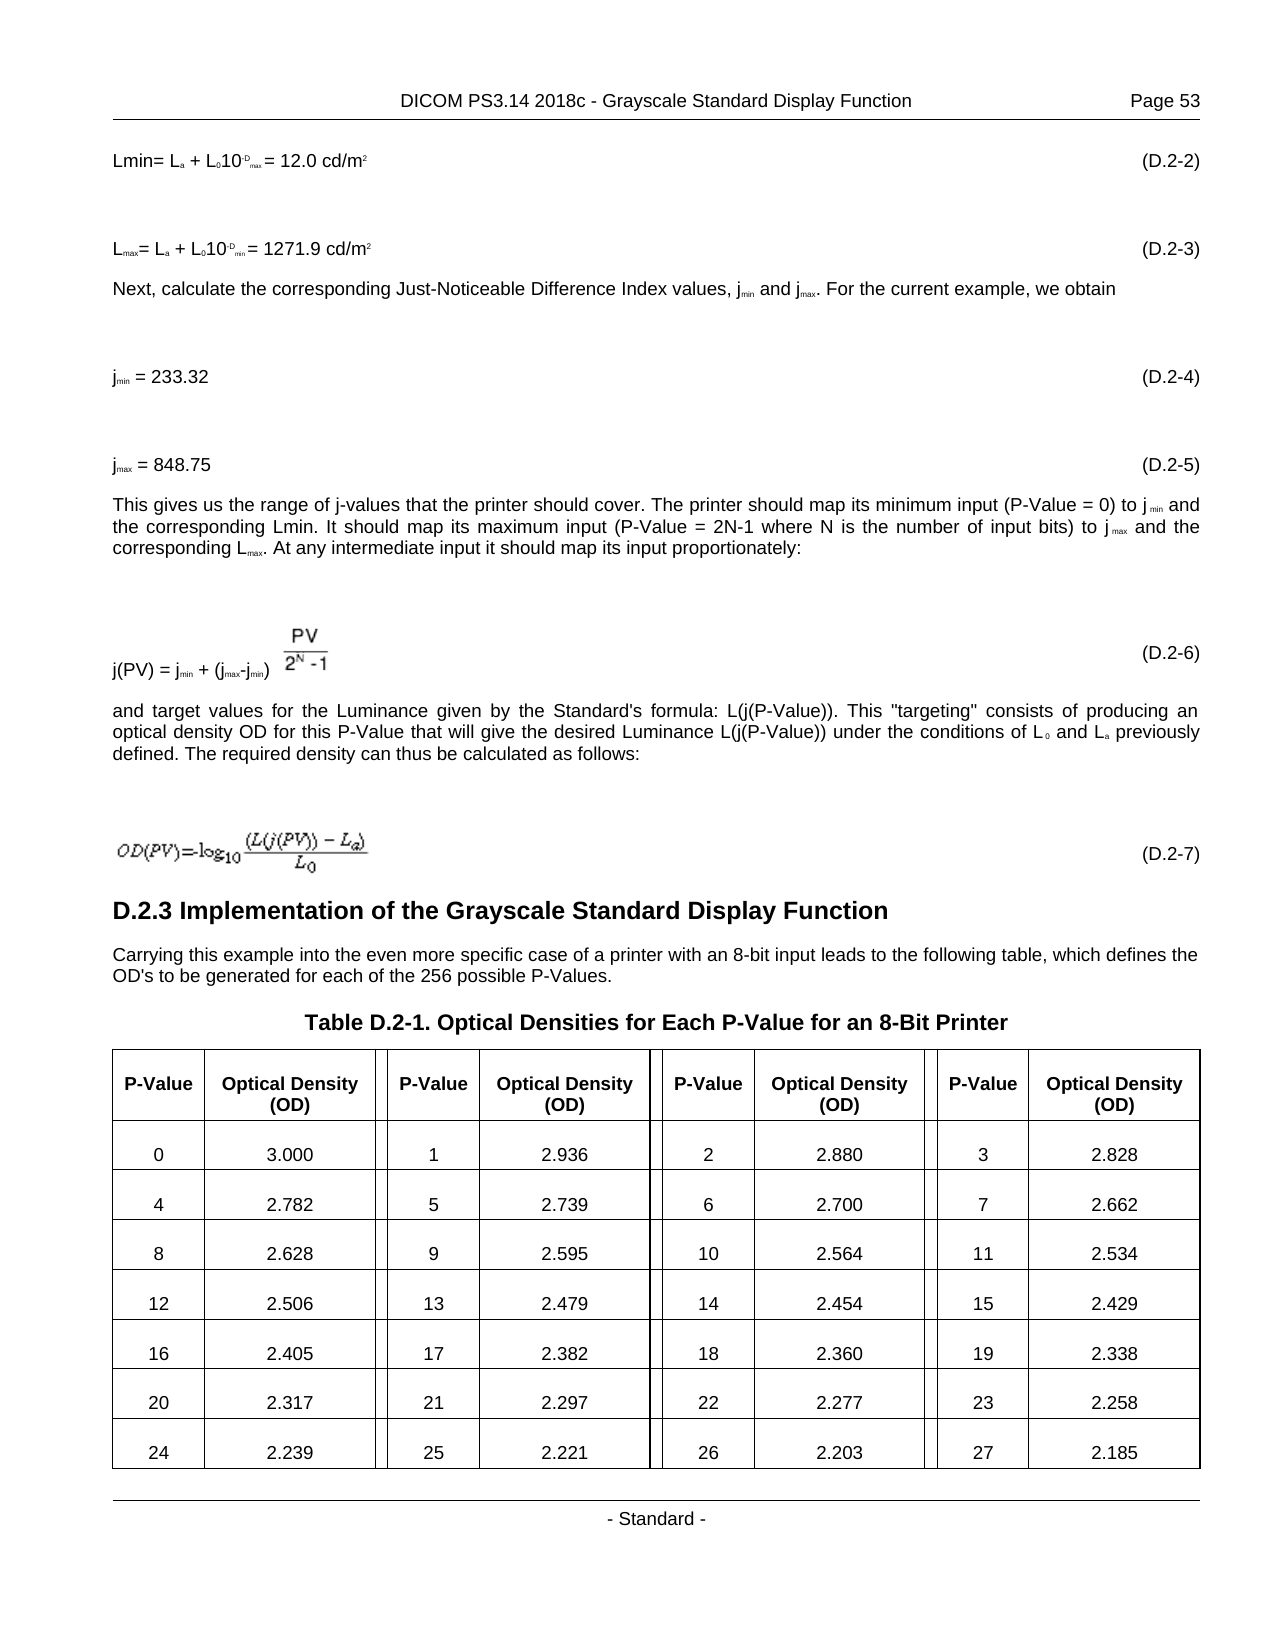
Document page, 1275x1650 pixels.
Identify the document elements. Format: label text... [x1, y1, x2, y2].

text D.2.3 Implementation of the Grayscale Standard Display Function [112, 896, 1200, 925]
table_cell [925, 1170, 937, 1219]
table_cell 2.628 [205, 1220, 375, 1269]
table_cell [376, 1270, 387, 1318]
picture [275, 625, 338, 677]
table_cell 12 [113, 1270, 204, 1318]
table_cell 23 [938, 1369, 1028, 1418]
table_cell 2.382 [480, 1320, 649, 1368]
table_header (D.2-5) [1132, 454, 1200, 475]
table_cell [651, 1419, 662, 1467]
table_cell [376, 1320, 387, 1368]
table_cell 5 [388, 1170, 479, 1219]
table_cell 2.828 [1029, 1121, 1199, 1169]
table_header Optical Density (OD) [205, 1050, 375, 1120]
table_header jmax = 848.75 [113, 454, 1132, 475]
text Carrying this example into the even more specific case of a printer with an 8-bit input leads to the following table, which defines the OD's to be generated for each of the 256 possible P-Values. [112, 943, 1200, 987]
table_cell [651, 1170, 662, 1219]
table_cell 20 [113, 1369, 204, 1418]
table_header jmin = 233.32 [113, 366, 1132, 387]
text Table D.2-1. Optical Densities for Each P-Value for an 8-Bit Printer [112, 1009, 1200, 1035]
table_cell 2.221 [480, 1419, 649, 1467]
table_header (D.2-3) [1132, 238, 1200, 259]
table_cell 2.662 [1029, 1170, 1199, 1219]
table_header [372, 830, 1132, 877]
table_cell 2.506 [205, 1270, 375, 1318]
table_header P-Value [938, 1050, 1028, 1120]
table_cell 17 [388, 1320, 479, 1368]
table_cell 11 [938, 1220, 1028, 1269]
table_cell [376, 1220, 387, 1269]
table_cell 25 [388, 1419, 479, 1467]
table_cell [651, 1369, 662, 1418]
table_header j(PV) = jmin + (jmax-jmin) [113, 625, 1132, 681]
table_cell [651, 1220, 662, 1269]
table_cell 7 [938, 1170, 1028, 1219]
table_header Lmin= La + L010-Dmax = 12.0 cd/m2 [113, 150, 1132, 172]
table_cell 10 [663, 1220, 754, 1269]
table_cell [925, 1369, 937, 1418]
table_header P-Value [113, 1050, 204, 1120]
table_cell 2.258 [1029, 1369, 1199, 1418]
table_cell 2.739 [480, 1170, 649, 1219]
table_header Optical Density (OD) [1029, 1050, 1199, 1120]
table_cell 2.239 [205, 1419, 375, 1467]
table_header Optical Density (OD) [755, 1050, 924, 1120]
table_cell 3.000 [205, 1121, 375, 1169]
table_header P-Value [388, 1050, 479, 1120]
table_cell 2.297 [480, 1369, 649, 1418]
table_cell 2.429 [1029, 1270, 1199, 1318]
table_cell 4 [113, 1170, 204, 1219]
table_cell 0 [113, 1121, 204, 1169]
table_cell [651, 1270, 662, 1318]
table_cell 2.185 [1029, 1419, 1199, 1467]
picture [112, 830, 372, 878]
table_cell [376, 1121, 387, 1169]
table_cell 8 [113, 1220, 204, 1269]
text and target values for the Luminance given by the Standard's formula: L(j(P-Value)). This "targeting" consists of producing an optical density OD for this P-Value that will give the desired Luminance L(j(P-Value)) under the conditions of L0 and La previously defined. The required density can thus be calculated as follows: [112, 699, 1200, 764]
table_cell [376, 1369, 387, 1418]
table_cell 18 [663, 1320, 754, 1368]
table_header Lmax= La + L010-Dmin = 1271.9 cd/m2 [113, 238, 1132, 259]
table_cell 9 [388, 1220, 479, 1269]
table_cell 21 [388, 1369, 479, 1418]
table_header (D.2-7) [1132, 830, 1200, 877]
table_cell [376, 1170, 387, 1219]
table_header [651, 1050, 662, 1120]
table_cell 22 [663, 1369, 754, 1418]
table_cell [925, 1220, 937, 1269]
table_cell 2.534 [1029, 1220, 1199, 1269]
table_header (D.2-2) [1132, 150, 1200, 172]
table_cell 27 [938, 1419, 1028, 1467]
table_cell 2.564 [755, 1220, 924, 1269]
table_cell 19 [938, 1320, 1028, 1368]
table_cell 2.936 [480, 1121, 649, 1169]
table_cell 2.360 [755, 1320, 924, 1368]
table_cell 2.405 [205, 1320, 375, 1368]
table_header (D.2-4) [1132, 366, 1200, 387]
table_header [376, 1050, 387, 1120]
table_cell 2 [663, 1121, 754, 1169]
table_cell 14 [663, 1270, 754, 1318]
table_cell 2.479 [480, 1270, 649, 1318]
table_cell 2.880 [755, 1121, 924, 1169]
table_header (D.2-6) [1132, 625, 1200, 681]
table_header Optical Density (OD) [480, 1050, 649, 1120]
table_cell 2.700 [755, 1170, 924, 1219]
table_cell 6 [663, 1170, 754, 1219]
table_cell [925, 1419, 937, 1467]
text Next, calculate the corresponding Just-Noticeable Difference Index values, jmin and jmax. For the current example, we obtain [112, 278, 1200, 300]
table_cell 2.595 [480, 1220, 649, 1269]
table_cell [651, 1121, 662, 1169]
table_cell 24 [113, 1419, 204, 1467]
table_cell 26 [663, 1419, 754, 1467]
table_cell 13 [388, 1270, 479, 1318]
table_cell 3 [938, 1121, 1028, 1169]
table_cell [376, 1419, 387, 1467]
table_cell [925, 1270, 937, 1318]
table_cell [651, 1320, 662, 1368]
table_cell [925, 1121, 937, 1169]
table_cell 16 [113, 1320, 204, 1368]
table_cell 2.277 [755, 1369, 924, 1418]
table_cell [925, 1320, 937, 1368]
table_cell 2.203 [755, 1419, 924, 1467]
table_cell 15 [938, 1270, 1028, 1318]
table_header P-Value [663, 1050, 754, 1120]
table_cell 2.317 [205, 1369, 375, 1418]
table_cell 2.782 [205, 1170, 375, 1219]
text This gives us the range of j-values that the printer should cover. The printer should map its minimum input (P-Value = 0) to jmin and the corresponding Lmin. It should map its maximum input (P-Value = 2N-1 where N is the number of input bits) to jmax and the corresponding Lmax. At any intermediate input it should map its input proportionately: [112, 494, 1200, 559]
table_header [925, 1050, 937, 1120]
table_cell 2.338 [1029, 1320, 1199, 1368]
table_cell 1 [388, 1121, 479, 1169]
table_cell 2.454 [755, 1270, 924, 1318]
